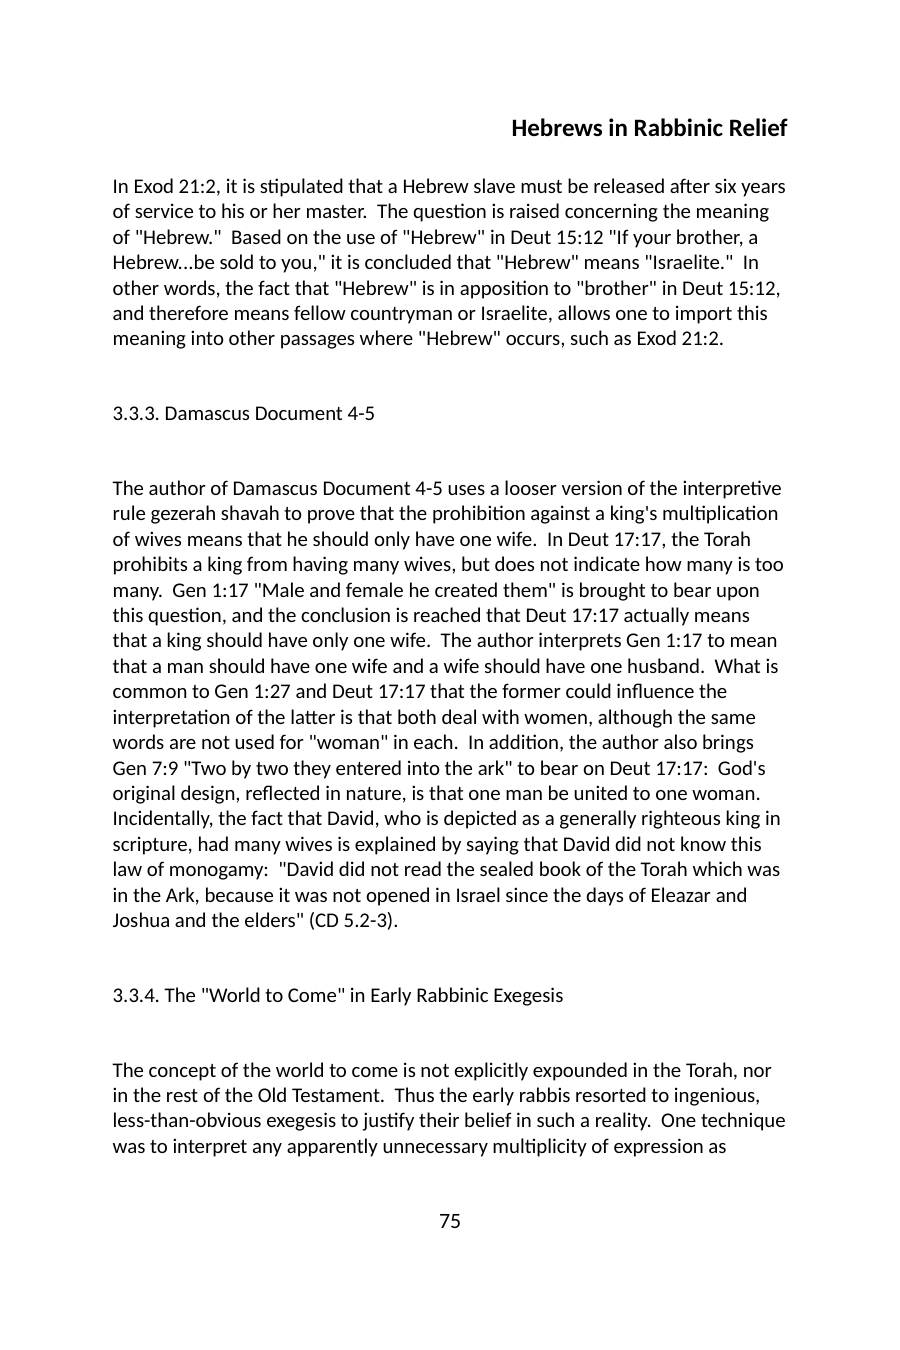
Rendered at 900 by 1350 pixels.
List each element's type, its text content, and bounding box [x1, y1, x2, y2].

text 3.3.3. Damascus Document 4-5 [112, 400, 787, 426]
text The concept of the world to come is not explicitly expounded in the Torah, nor in the rest of the Old Testament. Thus the early rabbis resorted to ingenious, less-than-obvious exegesis to justify their belief in such a reality. One technique was to interpret any apparently unnecessary multiplicity of expression as [112, 1057, 787, 1158]
text 3.3.4. The "World to Come" in Early Rabbinic Exegesis [112, 982, 787, 1007]
text In Exod 21:2, it is stipulated that a Hebrew slave must be released after six years of service to his or her master. The question is raised concerning the meaning of "Hebrew." Based on the use of "Hebrew" in Deut 15:12 "If your brother, a Hebrew...be sold to you," it is concluded that "Hebrew" means "Israelite." In other words, the fact that "Hebrew" is in apposition to "brother" in Deut 15:12, and therefore means fellow countryman or Israelite, allows one to import this meaning into other passages where "Hebrew" occurs, such as Exod 21:2. [112, 173, 787, 351]
text The author of Damascus Document 4-5 uses a looser version of the interpretive rule gezerah shavah to prove that the prohibition against a king's multiplication of wives means that he should only have one wife. In Deut 17:17, the Torah prohibits a king from having many wives, but does not indicate how many is too many. Gen 1:17 "Male and female he created them" is brought to bear upon this question, and the conclusion is reached that Deut 17:17 actually means that a king should have only one wife. The author interprets Gen 1:17 to mean that a man should have one wife and a wife should have one husband. What is common to Gen 1:27 and Deut 17:17 that the former could influence the interpretation of the latter is that both deal with women, although the same words are not used for "woman" in each. In addition, the author also brings Gen 7:9 "Two by two they entered into the ark" to bear on Deut 17:17: God's original design, reflected in nature, is that one man be united to one woman. Incidentally, the fact that David, who is depicted as a generally righteous king in scripture, had many wives is explained by saying that David did not know this law of monogamy: "David did not read the sealed book of the Torah which was in the Ark, because it was not opened in Israel since the days of Eleazar and Joshua and the elders" (CD 5.2-3). [112, 475, 787, 933]
